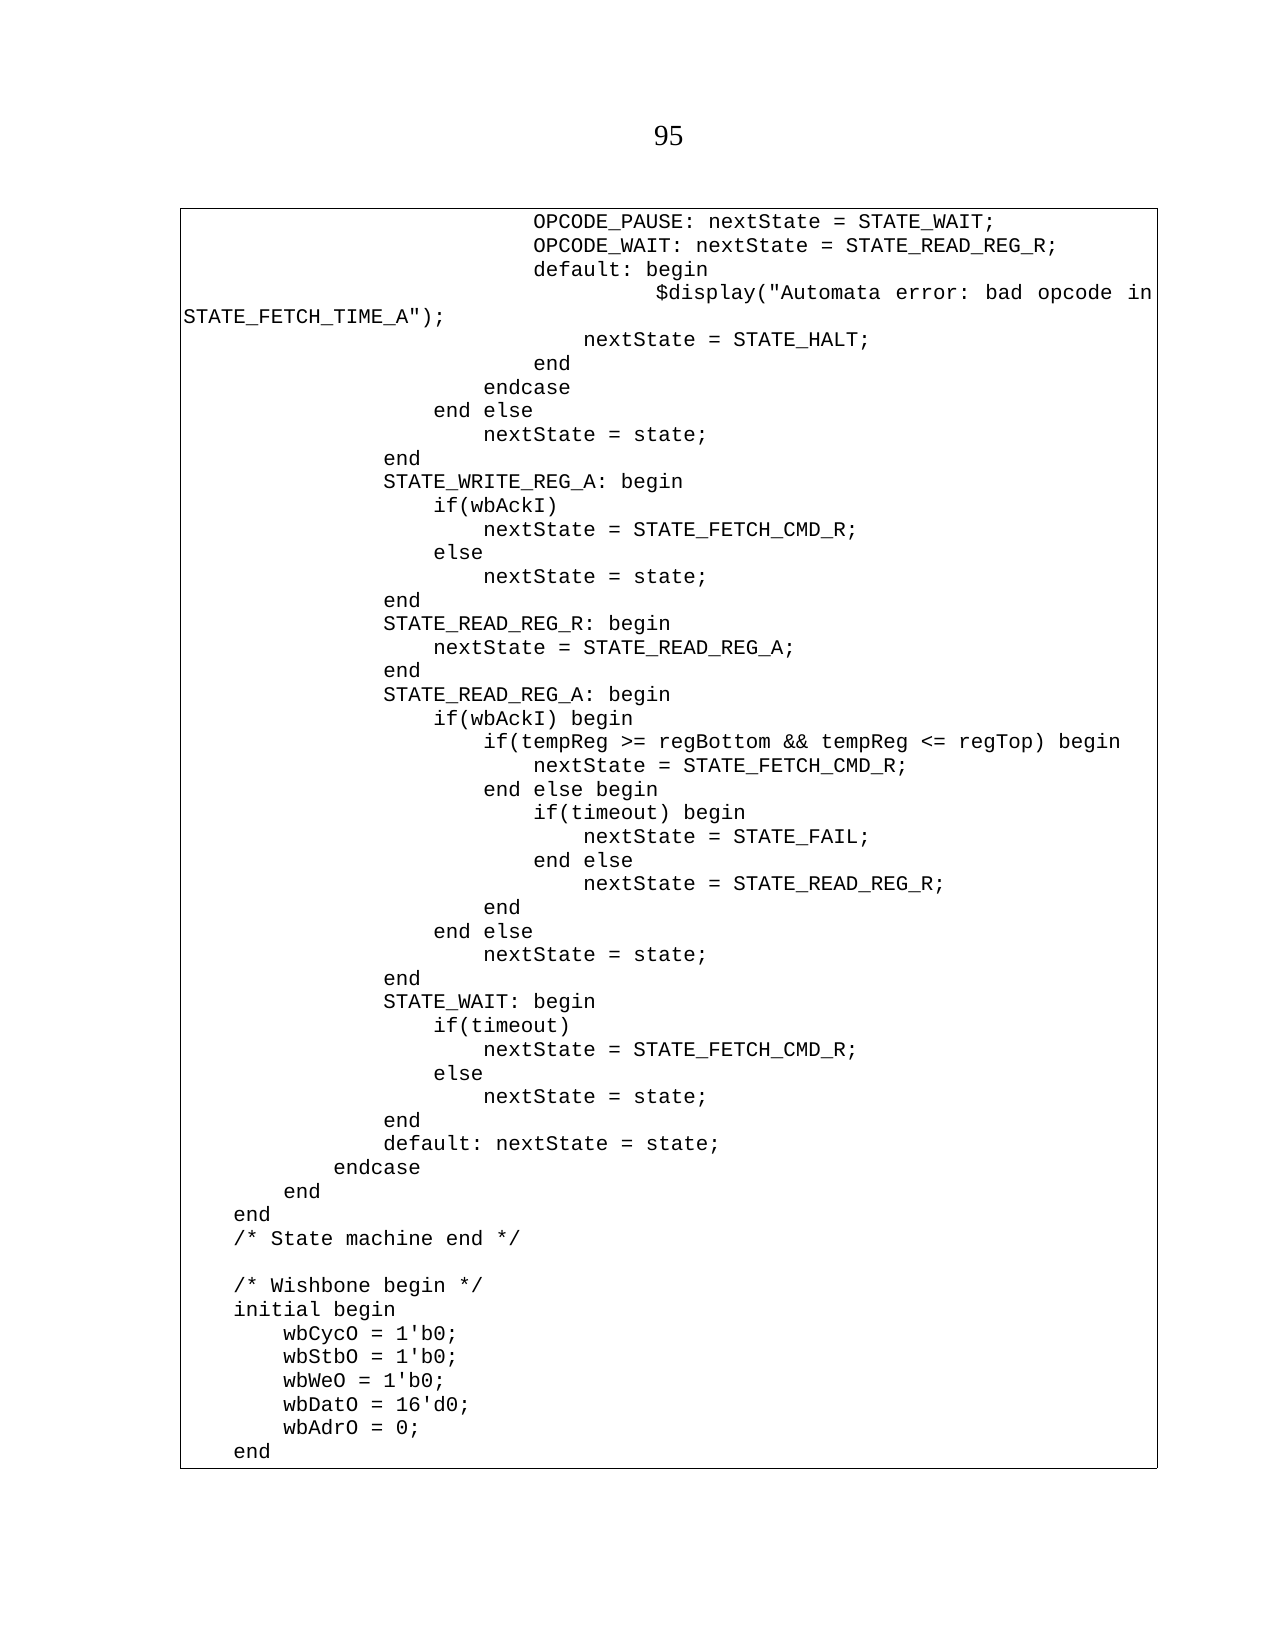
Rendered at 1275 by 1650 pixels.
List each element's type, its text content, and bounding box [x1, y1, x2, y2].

text end [181, 965, 1157, 988]
text wbAdrO = 0; [181, 1414, 1157, 1438]
text endcase [181, 374, 1157, 397]
text STATE_READ_REG_A: begin [181, 681, 1157, 705]
text nextState = STATE_FETCH_CMD_R; [181, 752, 1157, 776]
text STATE_READ_REG_R: begin [181, 610, 1157, 634]
text end [181, 350, 1157, 374]
text nextState = STATE_READ_REG_A; [181, 634, 1157, 657]
text wbCycO = 1'b0; [181, 1319, 1157, 1343]
text end else [181, 397, 1157, 421]
text /* State machine end */ [181, 1225, 1157, 1252]
text nextState = STATE_FAIL; [181, 823, 1157, 847]
text if(timeout) begin [181, 799, 1157, 823]
text nextState = STATE_HALT; [181, 326, 1157, 350]
text nextState = STATE_FETCH_CMD_R; [181, 1036, 1157, 1059]
text initial begin [181, 1296, 1157, 1319]
text end else [181, 917, 1157, 941]
text nextState = state; [181, 563, 1157, 586]
text nextState = state; [181, 1083, 1157, 1107]
text nextState = STATE_READ_REG_R; [181, 870, 1157, 894]
text default: nextState = state; [181, 1130, 1157, 1154]
text $display("Automata error: bad opcode in STATE_FETCH_TIME_A"); [181, 279, 1157, 326]
text wbWeO = 1'b0; [181, 1367, 1157, 1390]
text nextState = state; [181, 941, 1157, 965]
text default: begin [181, 255, 1157, 279]
text OPCODE_PAUSE: nextState = STATE_WAIT; [181, 209, 1157, 232]
text STATE_WRITE_REG_A: begin [181, 468, 1157, 492]
text wbDatO = 16'd0; [181, 1390, 1157, 1414]
text end [181, 1201, 1157, 1225]
text nextState = STATE_FETCH_CMD_R; [181, 516, 1157, 539]
text end [181, 586, 1157, 610]
text end else begin [181, 776, 1157, 799]
text end [181, 1438, 1157, 1468]
text end else [181, 847, 1157, 870]
text end [181, 1107, 1157, 1130]
text if(wbAckI) begin [181, 705, 1157, 728]
text else [181, 1059, 1157, 1083]
text else [181, 539, 1157, 563]
text nextState = state; [181, 421, 1157, 444]
text endcase [181, 1154, 1157, 1178]
text end [181, 1178, 1157, 1201]
text if(timeout) [181, 1012, 1157, 1036]
text end [181, 894, 1157, 917]
text if(tempReg >= regBottom && tempReg <= regTop) begin [181, 728, 1157, 752]
text /* Wishbone begin */ [181, 1272, 1157, 1296]
text end [181, 444, 1157, 468]
text STATE_WAIT: begin [181, 988, 1157, 1012]
text if(wbAckI) [181, 492, 1157, 516]
text OPCODE_WAIT: nextState = STATE_READ_REG_R; [181, 232, 1157, 255]
text end [181, 657, 1157, 681]
text wbStbO = 1'b0; [181, 1343, 1157, 1367]
